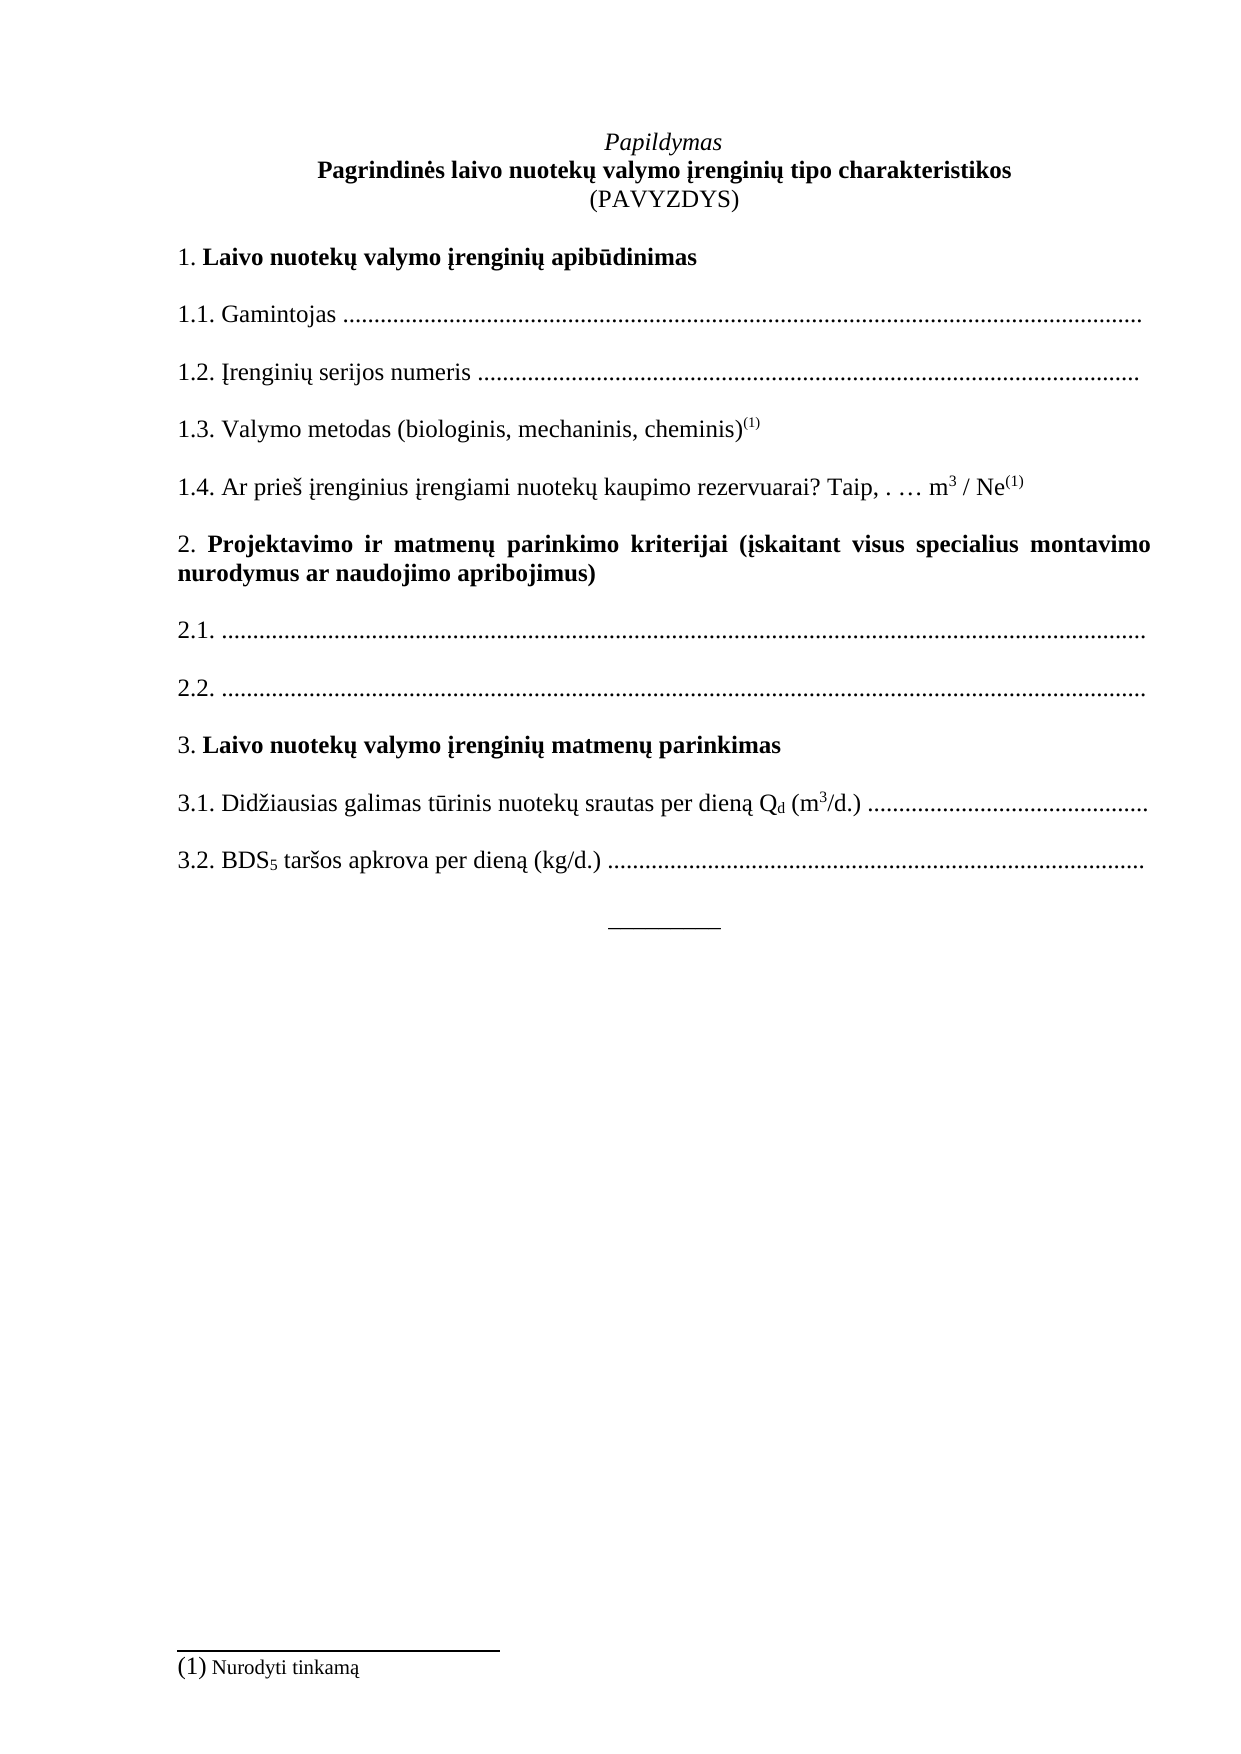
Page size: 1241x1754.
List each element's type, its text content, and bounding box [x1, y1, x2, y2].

text 2.1. .................................................................................................................................................... [177, 615, 1152, 644]
text 1.4. Ar prieš įrenginius įrengiami nuotekų kaupimo rezervuarai? Taip, . … m3 / Ne(1) [177, 472, 1152, 500]
text (PAVYZDYS) [177, 184, 1152, 213]
text 3. Laivo nuotekų valymo įrenginių matmenų parinkimas [177, 730, 1152, 759]
text 2.2. .................................................................................................................................................... [177, 673, 1152, 702]
text Pagrindinės laivo nuotekų valymo įrenginių tipo charakteristikos [177, 155, 1152, 184]
text 2. Projektavimo ir matmenų parinkimo kriterijai (įskaitant visus specialius montavimo nurodymus ar naudojimo apribojimus) [177, 529, 1152, 587]
text Papildymas [177, 127, 1152, 155]
text 1.3. Valymo metodas (biologinis, mechaninis, cheminis) [177, 414, 1152, 443]
text Nurodyti tinkamą [177, 1651, 1152, 1680]
text 1.1. Gamintojas ................................................................................................................................ [177, 299, 1152, 328]
text 1. Laivo nuotekų valymo įrenginių apibūdinimas [177, 242, 1152, 270]
text 3.2. BDS5 taršos apkrova per dieną (kg/d.) ...................................................................................... [177, 845, 1152, 874]
text 3.1. Didžiausias galimas tūrinis nuotekų srautas per dieną Qd (m3/d.) ............................................. [177, 788, 1152, 817]
text 1.2. Įrenginių serijos numeris .......................................................................................................... [177, 357, 1152, 385]
text _________ [177, 903, 1152, 932]
